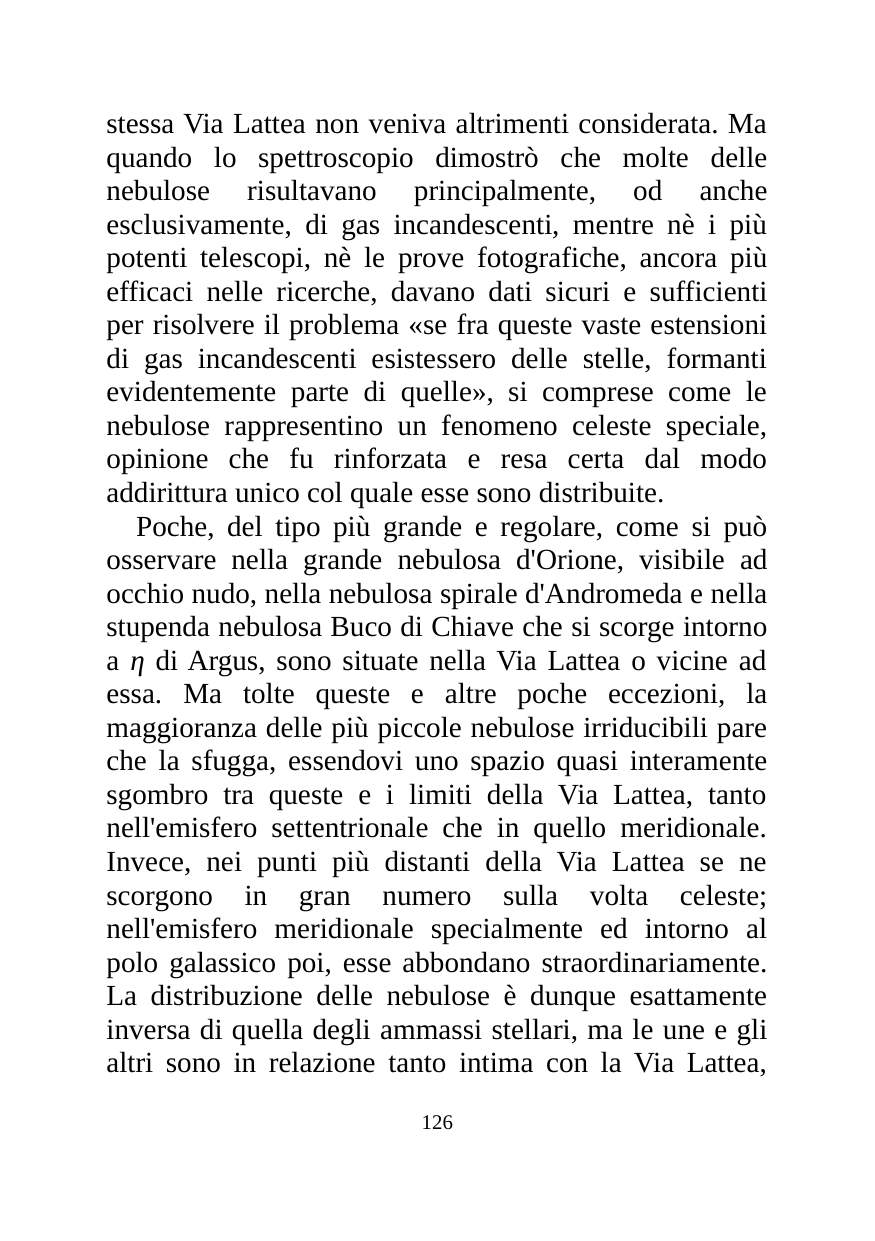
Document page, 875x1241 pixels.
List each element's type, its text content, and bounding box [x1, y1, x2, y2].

text Poche, del tipo più grande e regolare, come si può osservare nella grande nebulosa d'Orione, visibile ad occhio nudo, nella nebulosa spirale d'Andromeda e nella stupenda nebulosa Buco di Chiave che si scorge intorno a η di Argus, sono situate nella Via Lattea o vicine ad essa. Ma tolte queste e altre poche eccezioni, la maggioranza delle più piccole nebulose irriducibili pare che la sfugga, essendovi uno spazio quasi interamente sgombro tra queste e i limiti della Via Lattea, tanto nell'emisfero settentrionale che in quello meridionale. Invece, nei punti più distanti della Via Lattea se ne scorgono in gran numero sulla volta celeste; nell'emisfero meridionale specialmente ed intorno al polo galassico poi, esse abbondano straordinariamente. La distribuzione delle nebulose è dunque esattamente inversa di quella degli ammassi stellari, ma le une e gli altri sono in relazione tanto intima con la Via Lattea, [106, 509, 768, 1079]
text stessa Via Lattea non veniva altrimenti considerata. Ma quando lo spettroscopio dimostrò che molte delle nebulose risultavano principalmente, od anche esclusivamente, di gas incandescenti, mentre nè i più potenti telescopi, nè le prove fotografiche, ancora più efficaci nelle ricerche, davano dati sicuri e sufficienti per risolvere il problema «se fra queste vaste estensioni di gas incandescenti esistessero delle stelle, formanti evidentemente parte di quelle», si comprese come le nebulose rappresentino un fenomeno celeste speciale, opinione che fu rinforzata e resa certa dal modo addirittura unico col quale esse sono distribuite. [106, 106, 768, 509]
